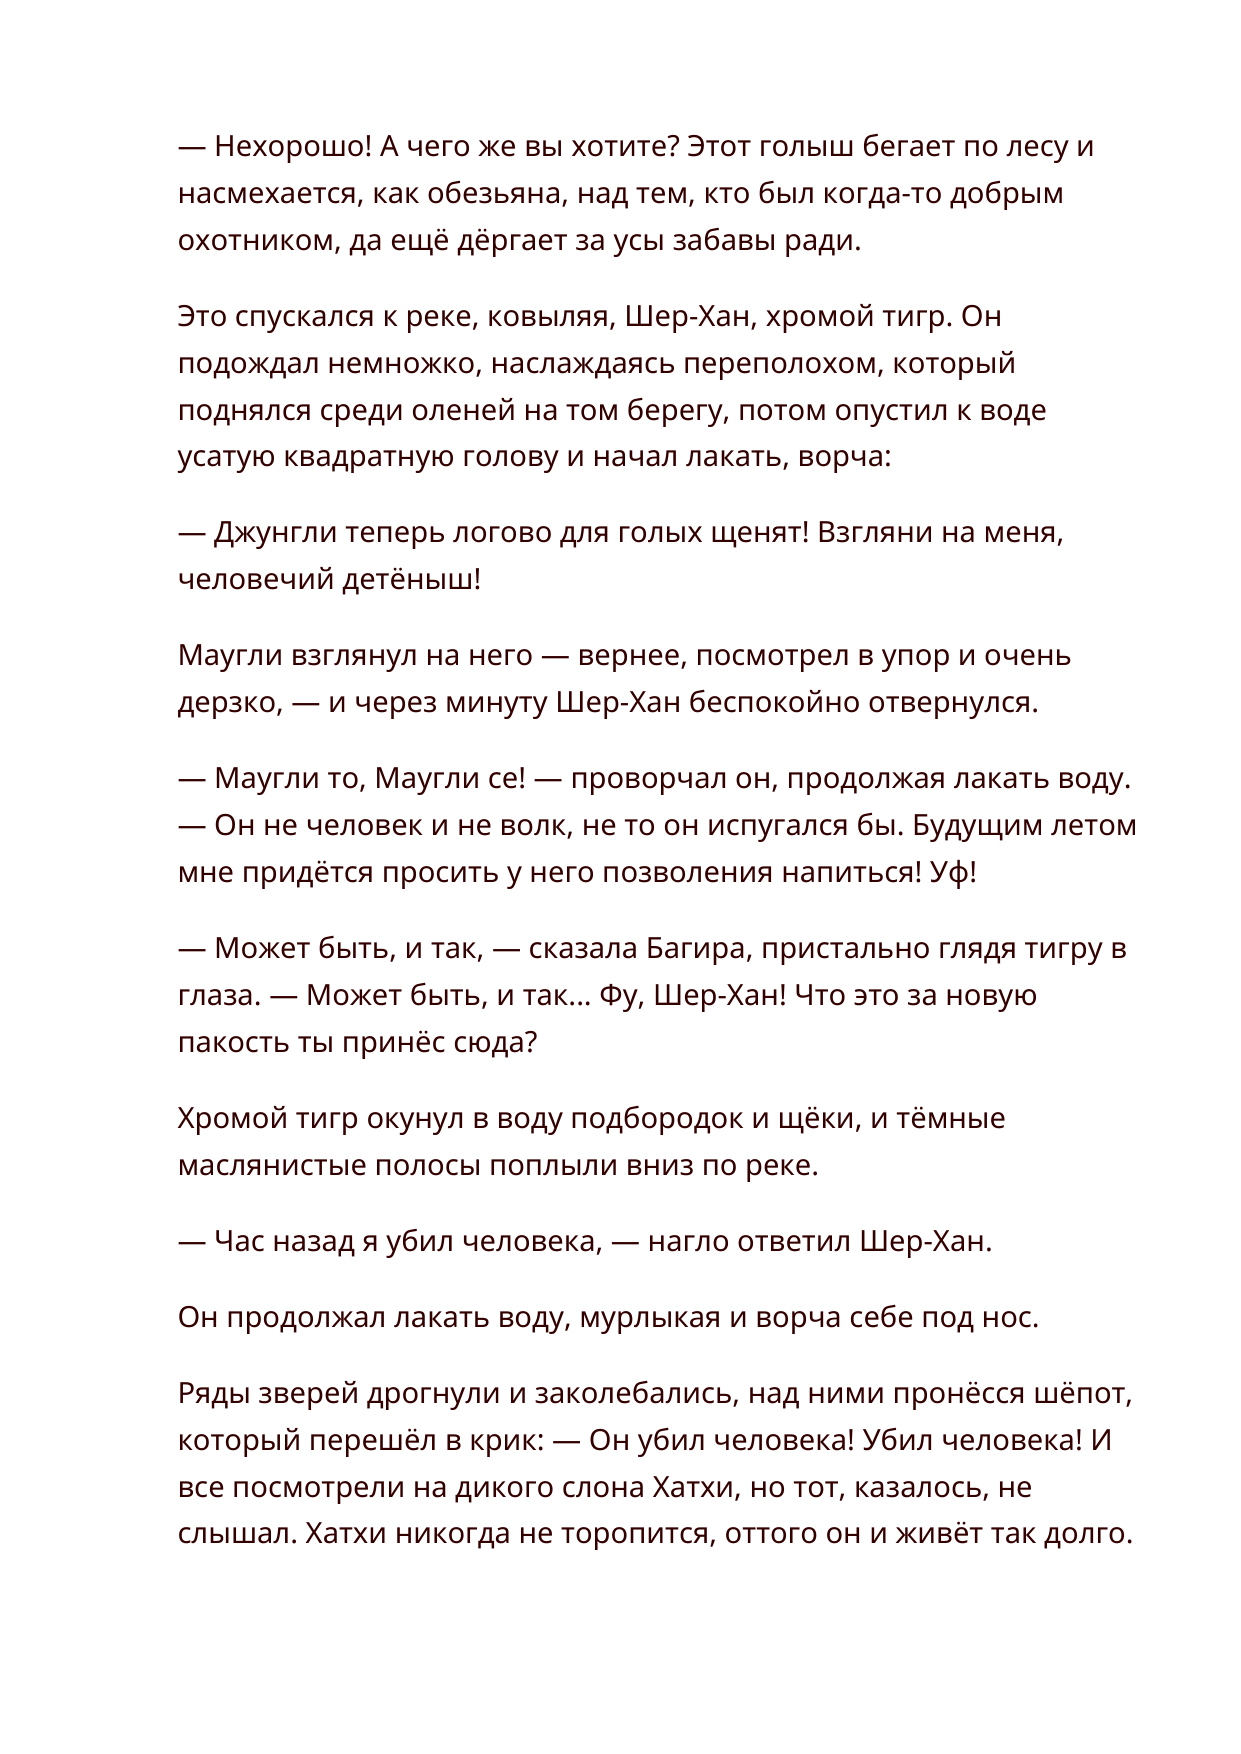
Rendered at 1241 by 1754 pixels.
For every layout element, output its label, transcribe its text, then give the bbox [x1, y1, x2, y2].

text — Джунгли теперь логово для голых щенят! Взгляни на меня, человечий детёныш! [177, 504, 1152, 598]
text — Нехорошо! А чего же вы хотите? Этот голыш бегает по лесу и насмехается, как обезьяна, над тем, кто был когда-то добрым охотником, да ещё дёргает за усы забавы ради. [177, 118, 1152, 259]
text — Может быть, и так, — сказала Багира, пристально глядя тигру в глаза. — Может быть, и так... Фу, Шер-Хан! Что это за новую пакость ты принёс сюда? [177, 920, 1152, 1061]
text Он продолжал лакать воду, мурлыкая и ворча себе под нос. [177, 1289, 1152, 1336]
text — Маугли то, Маугли се! — проворчал он, продолжая лакать воду. — Он не человек и не волк, не то он испугался бы. Будущим летом мне придётся просить у него позволения напиться! Уф! [177, 750, 1152, 891]
text Ряды зверей дрогнули и заколебались, над ними пронёсся шёпот, который перешёл в крик: — Он убил человека! Убил человека! И все посмотрели на дикого слона Хатхи, но тот, казалось, не слышал. Хатхи никогда не торопится, оттого он и живёт так долго. [177, 1365, 1152, 1552]
text Это спускался к реке, ковыляя, Шер-Хан, хромой тигр. Он подождал немножко, наслаждаясь переполохом, который поднялся среди оленей на том берегу, потом опустил к воде усатую квадратную голову и начал лакать, ворча: [177, 288, 1152, 475]
text Хромой тигр окунул в воду подбородок и щёки, и тёмные маслянистые полосы поплыли вниз по реке. [177, 1090, 1152, 1184]
text Маугли взглянул на него — вернее, посмотрел в упор и очень дерзко, — и через минуту Шер-Хан беспокойно отвернулся. [177, 627, 1152, 721]
text — Час назад я убил человека, — нагло ответил Шер-Хан. [177, 1213, 1152, 1260]
